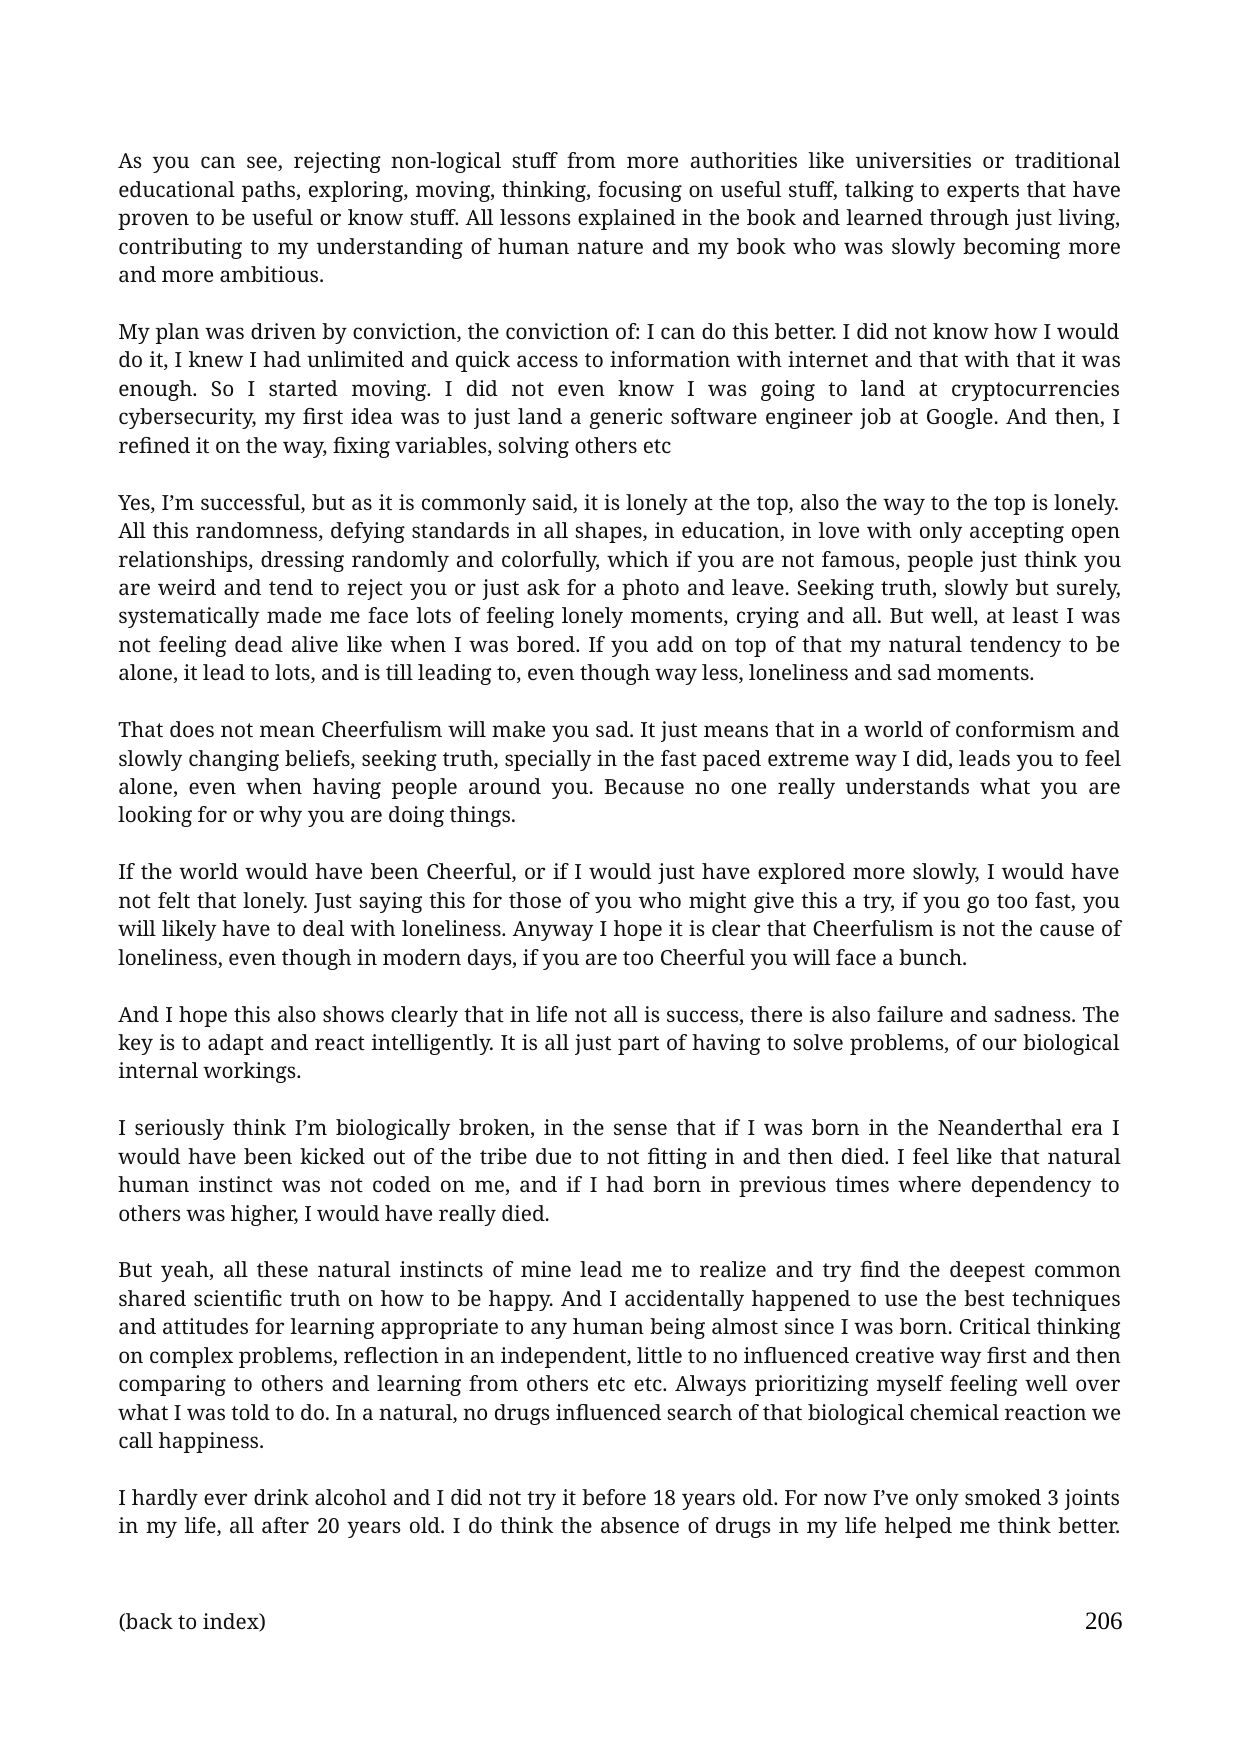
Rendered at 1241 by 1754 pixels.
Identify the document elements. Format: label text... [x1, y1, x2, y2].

text If the world would have been Cheerful, or if I would just have explored more slowly, I would have not felt that lonely. Just saying this for those of you who might give this a try, if you go too fast, you will likely have to deal with loneliness. Anyway I hope it is clear that Cheerfulism is not the cause of loneliness, even though in modern days, if you are too Cheerful you will face a bunch. [118, 857, 1122, 971]
text As you can see, rejecting non-logical stuff from more authorities like universities or traditional educational paths, exploring, moving, thinking, focusing on useful stuff, talking to experts that have proven to be useful or know stuff. All lessons explained in the book and learned through just living, contributing to my understanding of human nature and my book who was slowly becoming more and more ambitious. [118, 147, 1122, 289]
text But yeah, all these natural instincts of mine lead me to realize and try find the deepest common shared scientific truth on how to be happy. And I accidentally happened to use the best techniques and attitudes for learning appropriate to any human being almost since I was born. Critical thinking on complex problems, reflection in an independent, little to no influenced creative way first and then comparing to others and learning from others etc etc. Always prioritizing myself feeling well over what I was told to do. In a natural, no drugs influenced search of that biological chemical reaction we call happiness. [118, 1256, 1122, 1455]
text And I hope this also shows clearly that in life not all is success, there is also failure and sadness. The key is to adapt and react intelligently. It is all just part of having to solve problems, of our biological internal workings. [118, 1000, 1122, 1085]
text I seriously think I’m biologically broken, in the sense that if I was born in the Neanderthal era I would have been kicked out of the tribe due to not fitting in and then died. I feel like that natural human instinct was not coded on me, and if I had born in previous times where dependency to others was higher, I would have really died. [118, 1113, 1122, 1227]
text Yes, I’m successful, but as it is commonly said, it is lonely at the top, also the way to the top is lonely. All this randomness, defying standards in all shapes, in education, in love with only accepting open relationships, dressing randomly and colorfully, which if you are not famous, people just think you are weird and tend to reject you or just ask for a photo and leave. Seeking truth, slowly but surely, systematically made me face lots of feeling lonely moments, crying and all. But well, at least I was not feeling dead alive like when I was bored. If you add on top of that my natural tendency to be alone, it lead to lots, and is till leading to, even though way less, loneliness and sad moments. [118, 488, 1122, 687]
text My plan was driven by conviction, the conviction of: I can do this better. I did not know how I would do it, I knew I had unlimited and quick access to information with internet and that with that it was enough. So I started moving. I did not even know I was going to land at cryptocurrencies cybersecurity, my first idea was to just land a generic software engineer job at Google. And then, I refined it on the way, fixing variables, solving others etc [118, 317, 1122, 459]
text That does not mean Cheerfulism will make you sad. It just means that in a world of conformism and slowly changing beliefs, seeking truth, specially in the fast paced extreme way I did, leads you to feel alone, even when having people around you. Because no one really understands what you are looking for or why you are doing things. [118, 715, 1122, 829]
text I hardly ever drink alcohol and I did not try it before 18 years old. For now I’ve only smoked 3 joints in my life, all after 20 years old. I do think the absence of drugs in my life helped me think better. [118, 1483, 1122, 1540]
